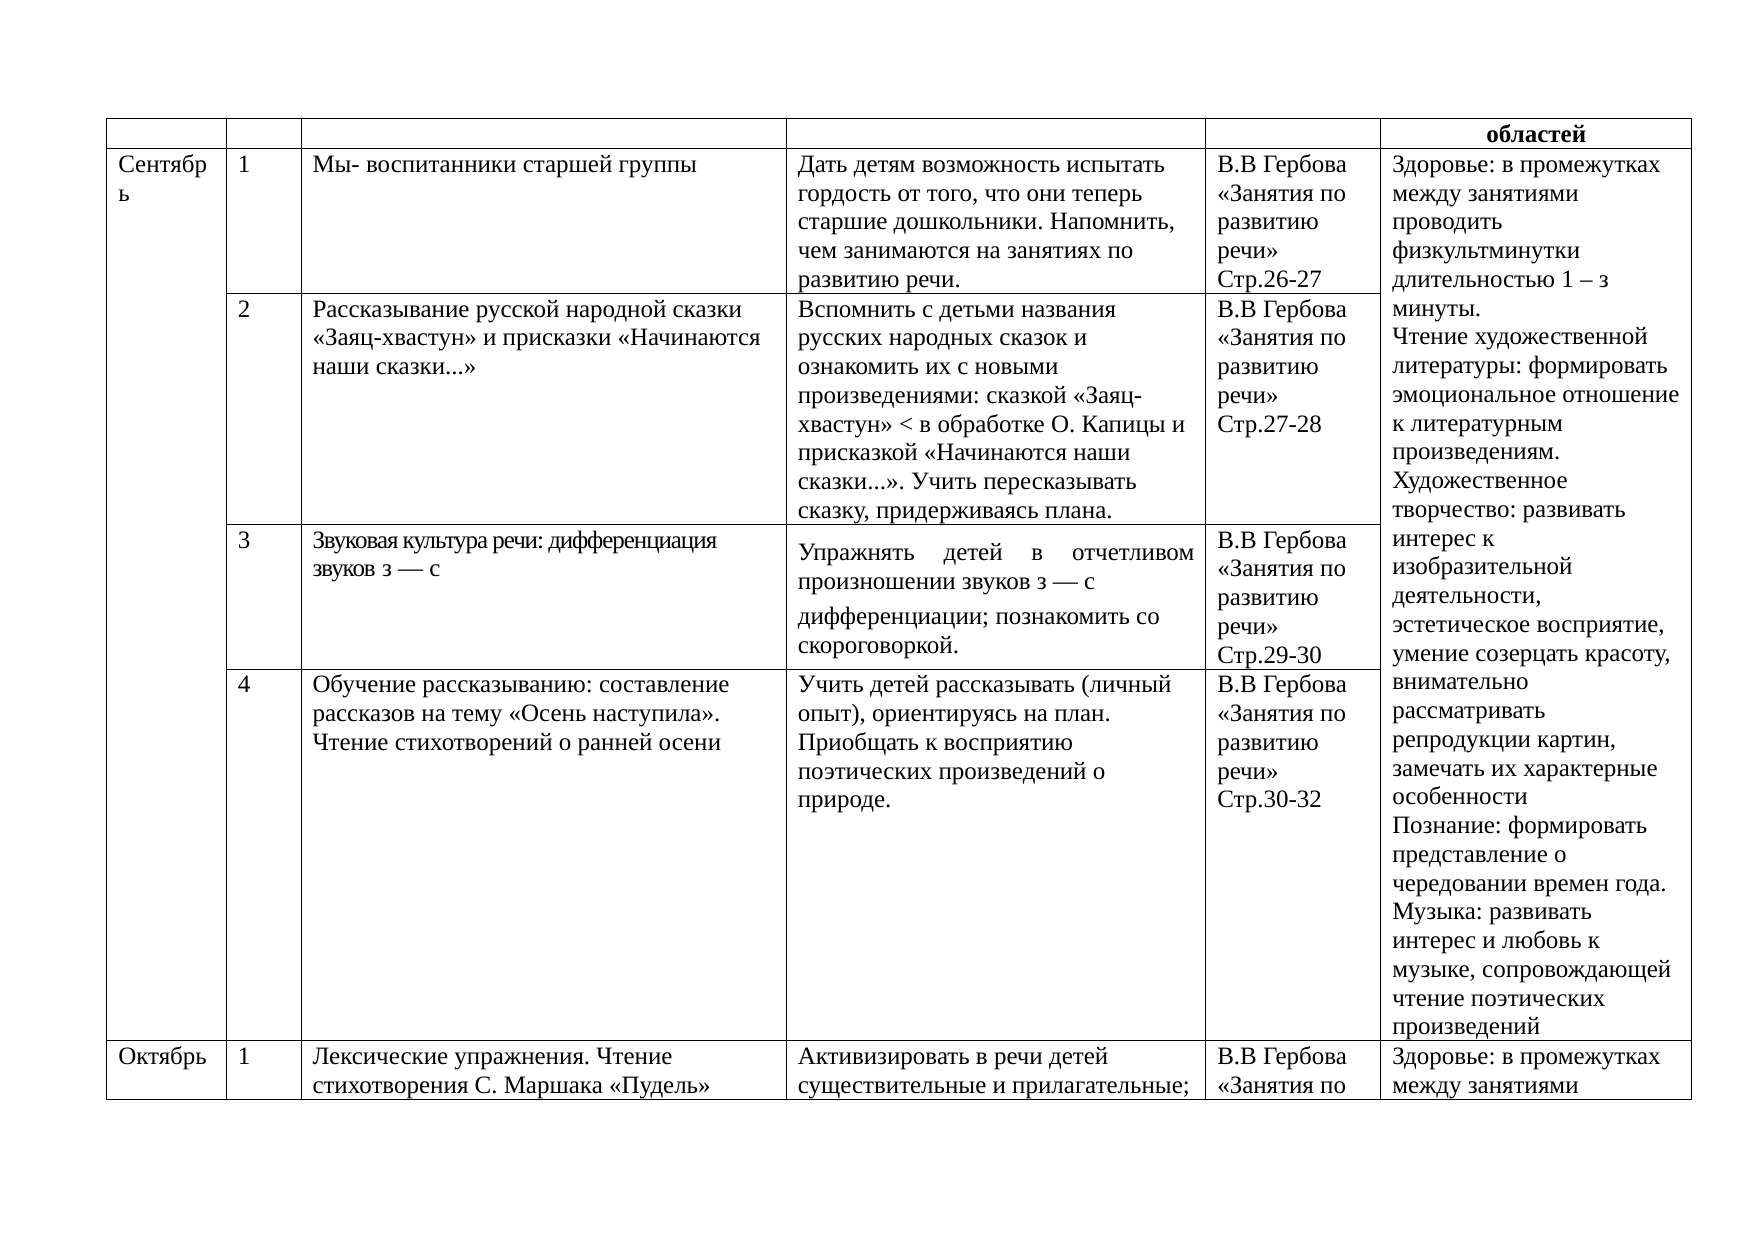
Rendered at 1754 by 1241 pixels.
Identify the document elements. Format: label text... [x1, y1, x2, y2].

table_header областей [1381, 119, 1691, 148]
table_cell 4 [227, 670, 301, 1040]
table_cell Вспомнить с детьми названия русских народных сказок и ознакомить их с новыми произведениями: сказкой «Заяц-хвастун» < в обработке О. Капицы и присказкой «Начинаются наши сказки...». Учить пересказывать сказку, придерживаясь плана. [787, 294, 1205, 524]
table_cell Здоровье: в промежутках между занятиями [1381, 1041, 1691, 1099]
table_header [787, 119, 1205, 148]
table_cell Октябрь [107, 1041, 226, 1099]
table_cell 3 [227, 525, 301, 668]
table_cell Упражнять детей в отчетливом произношении звуков з — с дифференциации; познакомить со скороговоркой. [787, 525, 1205, 668]
table_cell В.В Гербова «Занятия по развитию речи» Стр.30-32 [1206, 670, 1380, 1040]
table_cell Сентябрь [107, 149, 226, 1040]
table_cell В.В Гербова «Занятия по развитию речи» Стр.29-30 [1206, 525, 1380, 668]
table_header [227, 119, 301, 148]
table_cell Мы- воспитанники старшей группы [302, 149, 786, 293]
table_cell В.В Гербова «Занятия по [1206, 1041, 1380, 1099]
table_cell Дать детям возможность испытать гордость от того, что они теперь старшие дошкольники. Напомнить, чем занимаются на занятиях по развитию речи. [787, 149, 1205, 293]
table_cell 1 [227, 149, 301, 293]
table_cell Учить детей рассказывать (личный опыт), ориентируясь на план. Приобщать к восприятию поэтических произведений о природе. [787, 670, 1205, 1040]
table_cell 2 [227, 294, 301, 524]
table_cell Лексические упражнения. Чтение стихотворения С. Маршака «Пудель» [302, 1041, 786, 1099]
table_cell В.В Гербова «Занятия по развитию речи» Стр.27-28 [1206, 294, 1380, 524]
table_cell Звуковая культура речи: дифференциация звуков з — с [302, 525, 786, 668]
table_cell Рассказывание русской народной сказки «Заяц-хвастун» и присказки «Начинаются наши сказки...» [302, 294, 786, 524]
table_cell Активизировать в речи детей существительные и прилагательные; [787, 1041, 1205, 1099]
table_header [107, 119, 226, 148]
table_header [1206, 119, 1380, 148]
table_cell Обучение рассказыванию: составление рассказов на тему «Осень наступила». Чтение стихотворений о ранней осени [302, 670, 786, 1040]
table_cell Здоровье: в промежутках между занятиями проводить физкультминутки длительностью 1 – з минуты. Чтение художественной литературы: формировать эмоциональное отношение к литературным произведениям. Художественное творчество: развивать интерес к изобразительной деятельности, эстетическое восприятие, умение созерцать красоту, внимательно рассматривать репродукции картин, замечать их характерные особенности Познание: формировать представление о чередовании времен года. Музыка: развивать интерес и любовь к музыке, сопровождающей чтение поэтических произведений [1381, 149, 1691, 1040]
table_cell В.В Гербова «Занятия по развитию речи» Стр.26-27 [1206, 149, 1380, 293]
table_cell 1 [227, 1041, 301, 1099]
table_header [302, 119, 786, 148]
